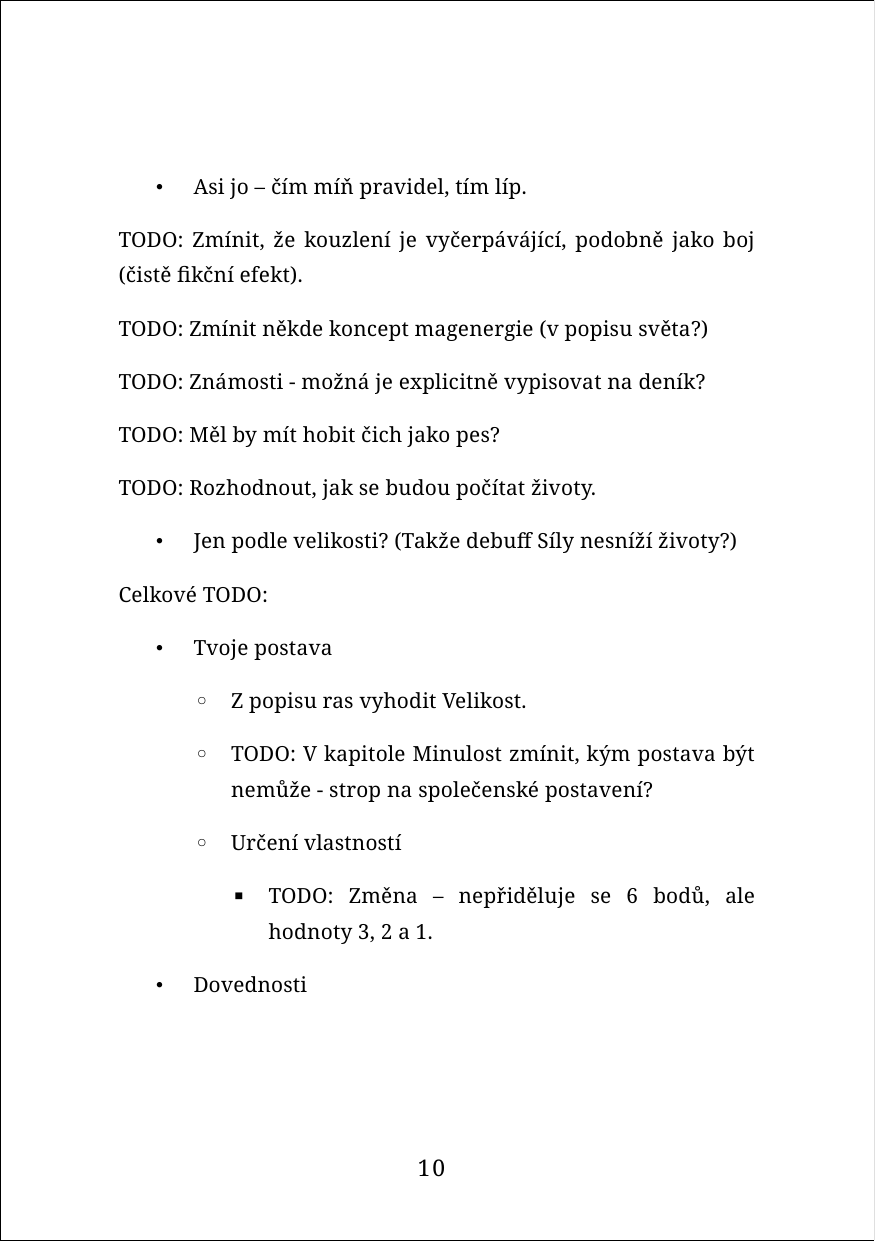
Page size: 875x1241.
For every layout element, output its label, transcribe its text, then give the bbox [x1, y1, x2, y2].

text Celkové TODO: [118, 580, 756, 608]
list Určení vlastností [193, 828, 756, 857]
list Tvoje postava [156, 633, 756, 662]
list TODO: Změna – nepřiděluje se 6 bodů, ale hodnoty 3, 2 a 1. [231, 882, 756, 946]
text TODO: Známosti - možná je explicitně vypisovat na deník? [118, 367, 756, 395]
text TODO: Měl by mít hobit čich jako pes? [118, 420, 756, 449]
list Jen podle velikosti? (Takže debuff Síly nesníží životy?) [156, 527, 756, 555]
list Dovednosti [156, 970, 756, 999]
text TODO: Zmínit, že kouzlení je vyčerpávájící, podobně jako boj (čistě fikční efekt). [118, 225, 756, 289]
list TODO: V kapitole Minulost zmínit, kým postava být nemůže - strop na společenské postavení? [193, 739, 756, 803]
list Asi jo – čím míň pravidel, tím líp. [156, 172, 756, 200]
text TODO: Rozhodnout, jak se budou počítat životy. [118, 473, 756, 502]
list Z popisu ras vyhodit Velikost. [193, 686, 756, 715]
text TODO: Zmínit někde koncept magenergie (v popisu světa?) [118, 314, 756, 342]
